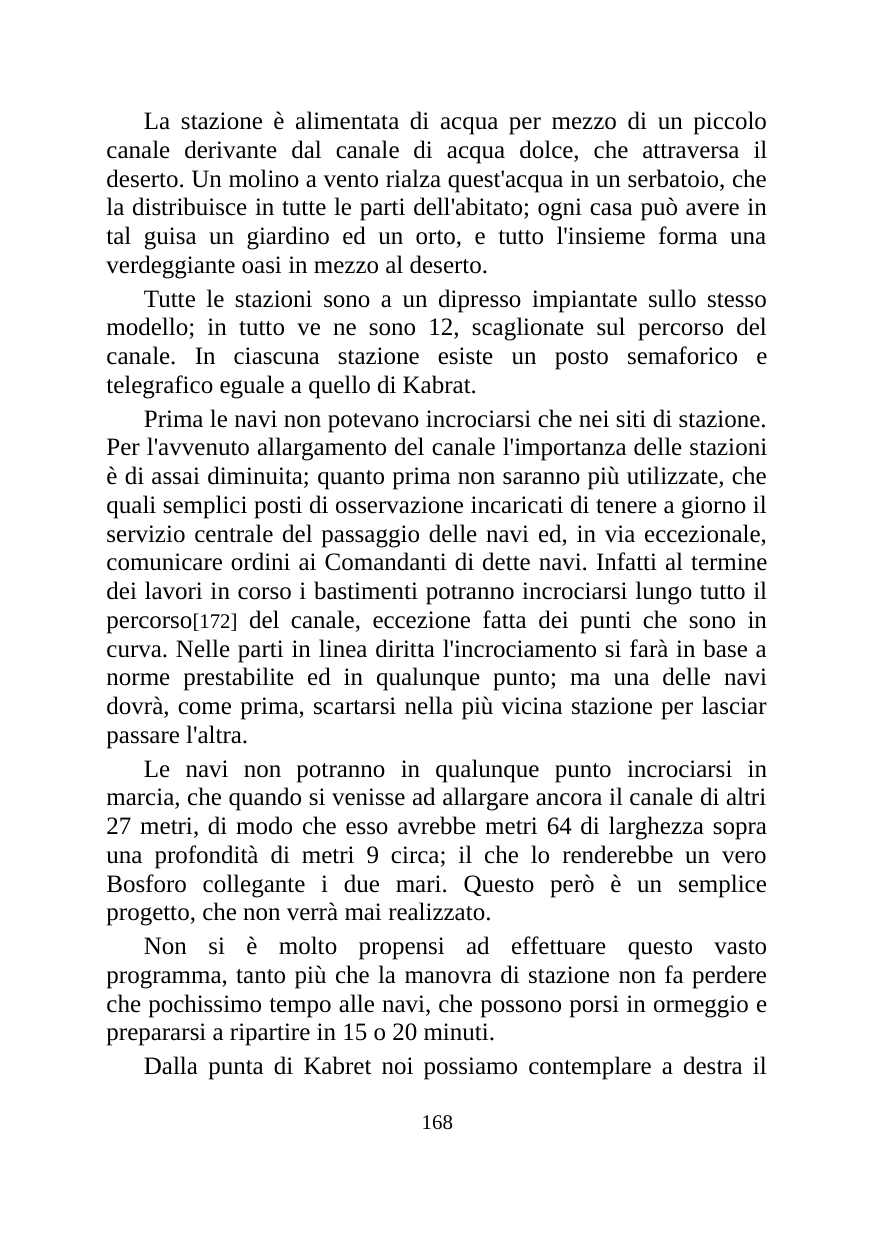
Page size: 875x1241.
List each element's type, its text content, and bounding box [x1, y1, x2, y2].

text Non si è molto propensi ad effettuare questo vasto programma, tanto più che la manovra di stazione non fa perdere che pochissimo tempo alle navi, che possono porsi in ormeggio e prepararsi a ripartire in 15 o 20 minuti. [106, 931, 768, 1046]
text Le navi non potranno in qualunque punto incrociarsi in marcia, che quando si venisse ad allargare ancora il canale di altri 27 metri, di modo che esso avrebbe metri 64 di larghezza sopra una profondità di metri 9 circa; il che lo renderebbe un vero Bosforo collegante i due mari. Questo però è un semplice progetto, che non verrà mai realizzato. [106, 754, 768, 926]
text Dalla punta di Kabret noi possiamo contemplare a destra il [106, 1051, 768, 1080]
text Tutte le stazioni sono a un dipresso impiantate sullo stesso modello; in tutto ve ne sono 12, scaglionate sul percorso del canale. In ciascuna stazione esiste un posto semaforico e telegrafico eguale a quello di Kabrat. [106, 284, 768, 399]
text Prima le navi non potevano incrociarsi che nei siti di stazione. Per l'avvenuto allargamento del canale l'importanza delle stazioni è di assai diminuita; quanto prima non saranno più utilizzate, che quali semplici posti di osservazione incaricati di tenere a giorno il servizio centrale del passaggio delle navi ed, in via eccezionale, comunicare ordini ai Comandanti di dette navi. Infatti al termine dei lavori in corso i bastimenti potranno incrociarsi lungo tutto il percorso[172] del canale, eccezione fatta dei punti che sono in curva. Nelle parti in linea diritta l'incrociamento si farà in base a norme prestabilite ed in qualunque punto; ma una delle navi dovrà, come prima, scartarsi nella più vicina stazione per lasciar passare l'altra. [106, 404, 768, 749]
text La stazione è alimentata di acqua per mezzo di un piccolo canale derivante dal canale di acqua dolce, che attraversa il deserto. Un molino a vento rialza quest'acqua in un serbatoio, che la distribuisce in tutte le parti dell'abitato; ogni casa può avere in tal guisa un giardino ed un orto, e tutto l'insieme forma una verdeggiante oasi in mezzo al deserto. [106, 106, 768, 279]
